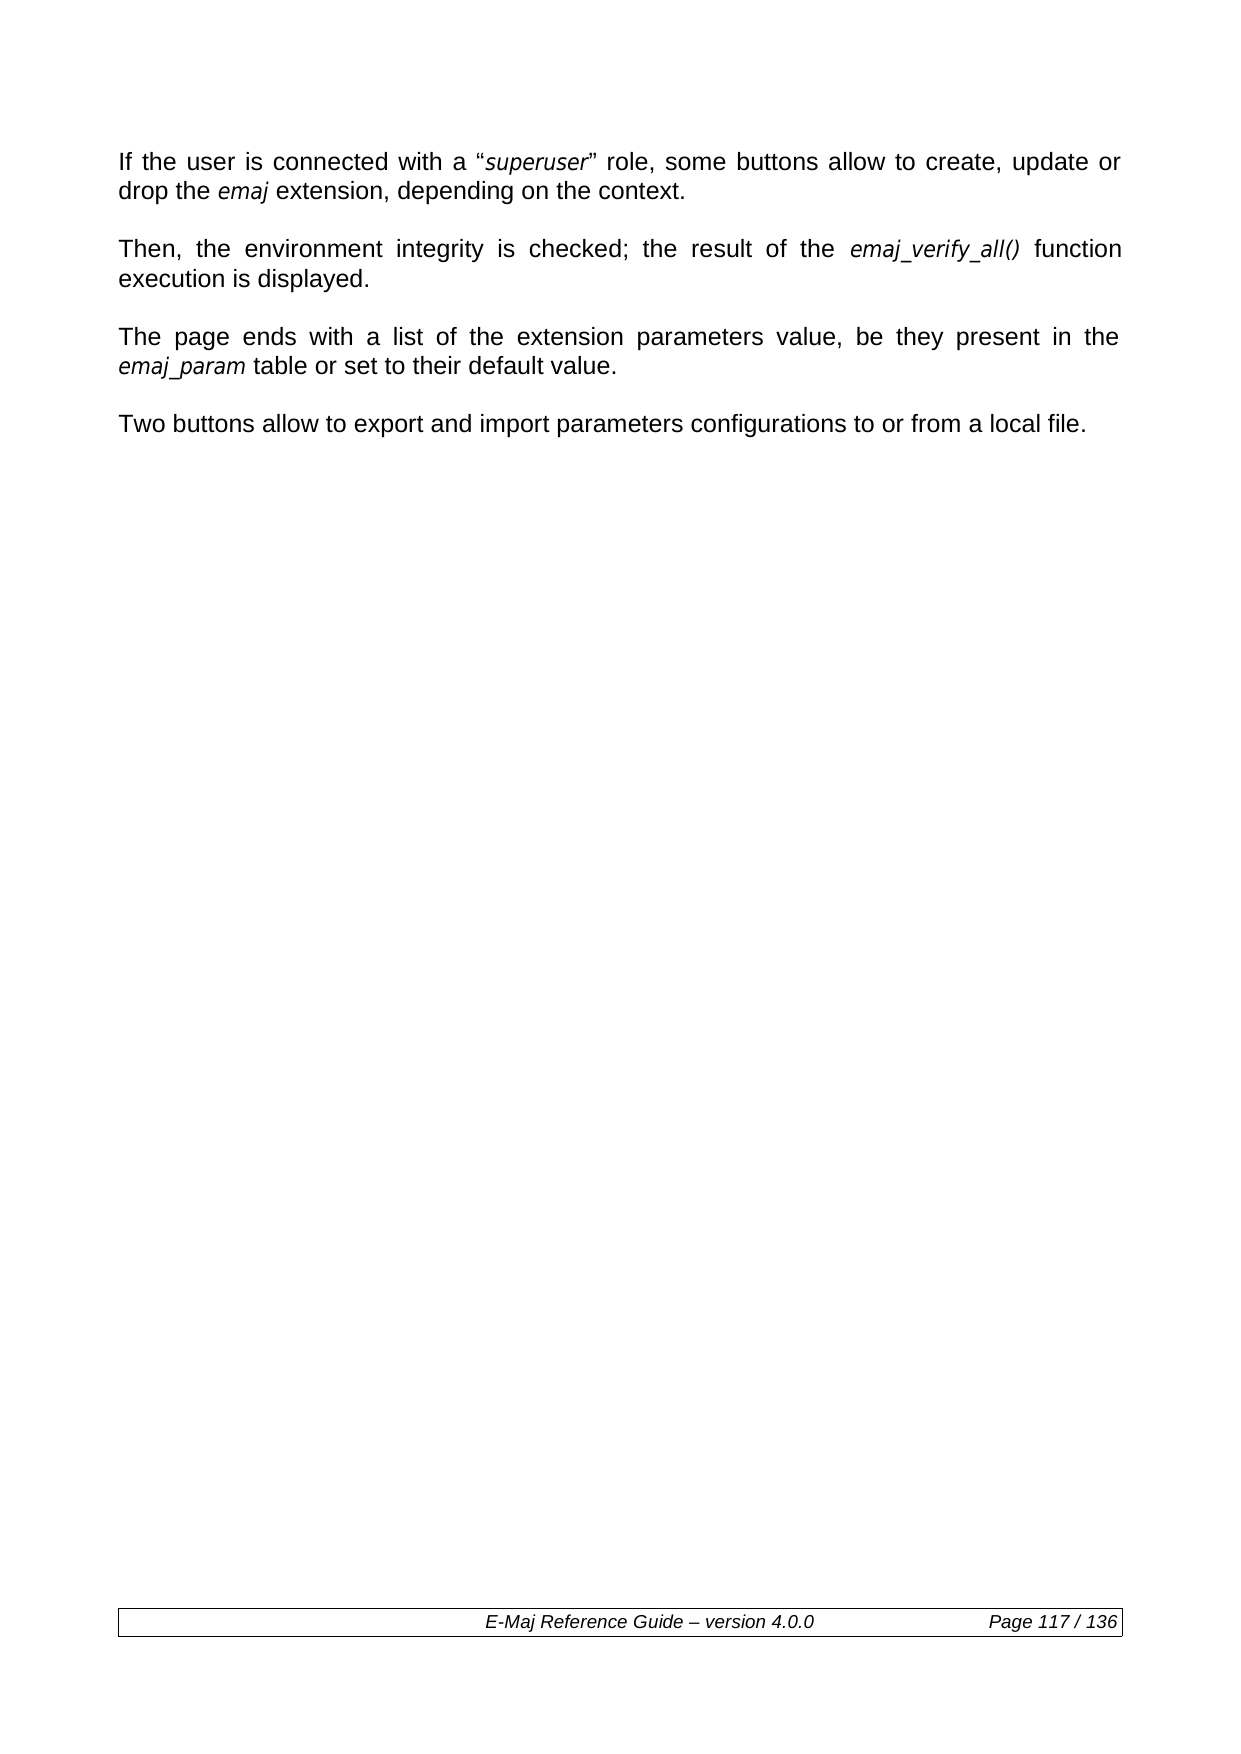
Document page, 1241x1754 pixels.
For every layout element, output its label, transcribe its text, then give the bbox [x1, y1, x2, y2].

text Then, the environment integrity is checked; the result of the emaj_verify_all() function execution is displayed. [118, 234, 1122, 292]
text Two buttons allow to export and import parameters configurations to or from a local file. [118, 409, 1122, 438]
text If the user is connected with a “superuser” role, some buttons allow to create, update or drop the emaj extension, depending on the context. [118, 147, 1122, 205]
text The page ends with a list of the extension parameters value, be they present in the emaj_param table or set to their default value. [118, 322, 1122, 380]
